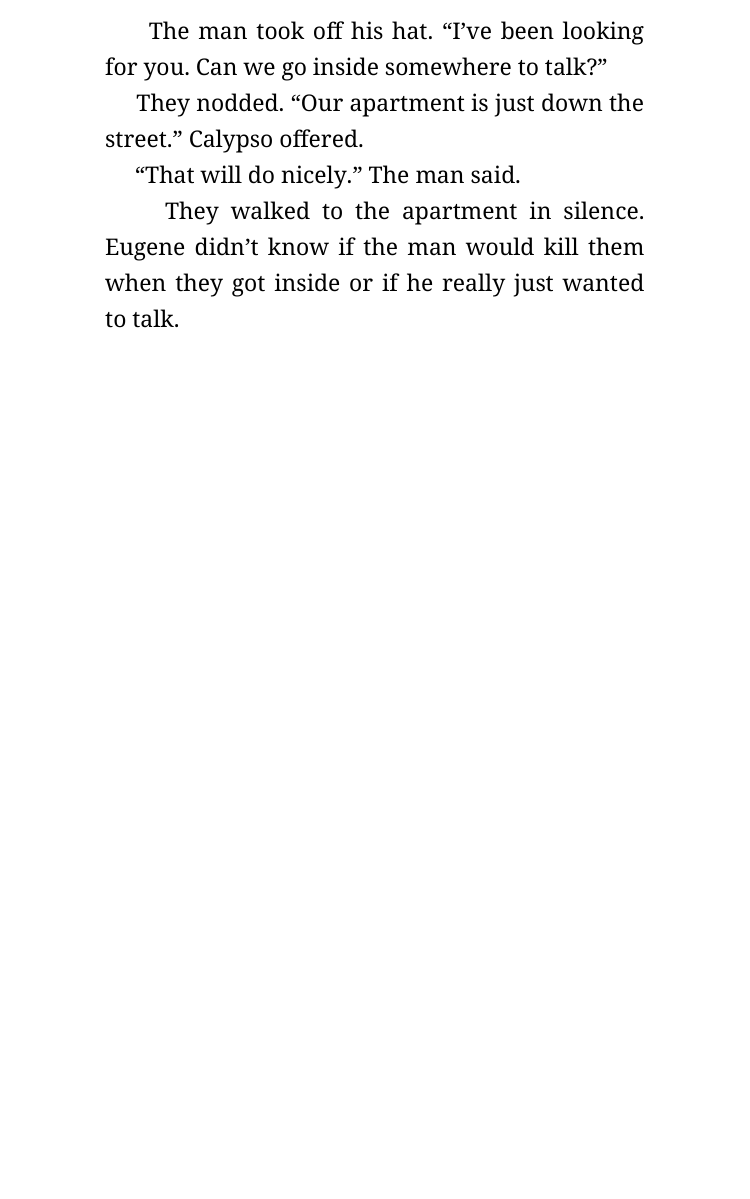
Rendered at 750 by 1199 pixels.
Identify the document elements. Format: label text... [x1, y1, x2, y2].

text “That will do nicely.” The man said. [105, 159, 645, 190]
text The man took off his hat. “I’ve been looking for you. Can we go inside somewhere to talk?” [105, 15, 645, 82]
text They nodded. “Our apartment is just down the street.” Calypso offered. [105, 87, 645, 154]
text They walked to the apartment in silence. Eugene didn’t know if the man would kill them when they got inside or if he really just wanted to talk. [105, 195, 645, 334]
